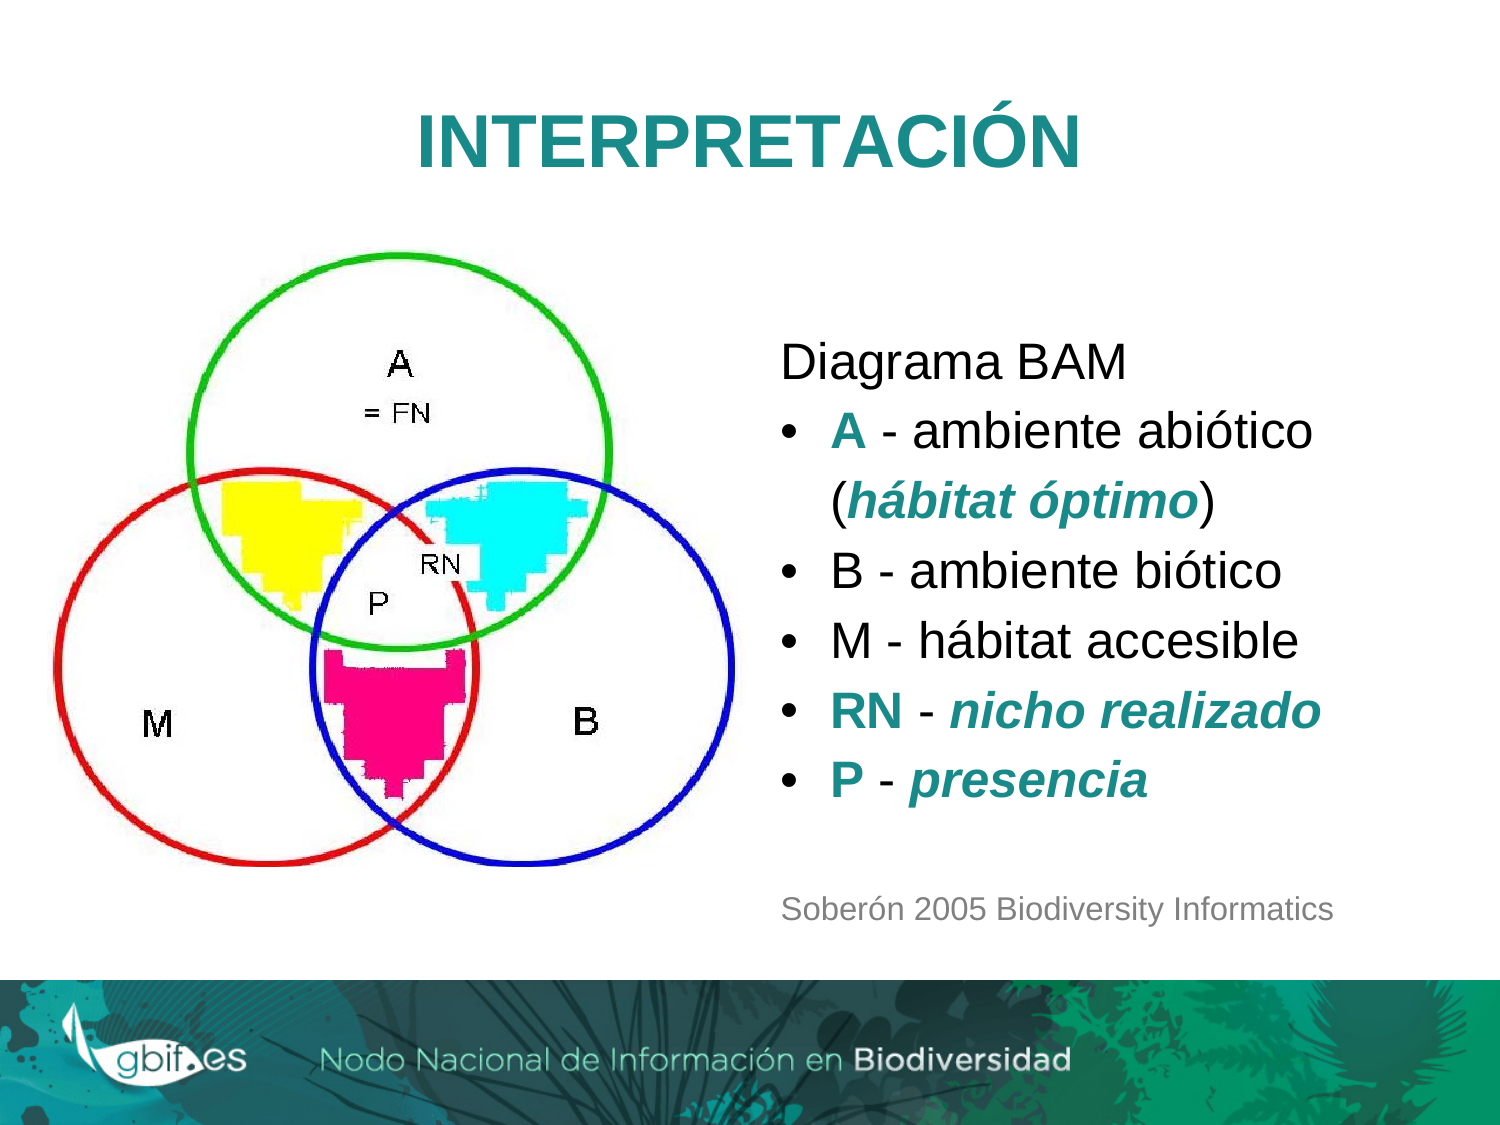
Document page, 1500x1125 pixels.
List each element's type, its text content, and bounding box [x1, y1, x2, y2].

list Diagrama BAM A - ambiente abiótico (hábitat óptimo) B - ambiente biótico M - hábitat accesible RN - nicho realizado P - presencia Soberón 2005 Biodiversity Informatics [765, 324, 1454, 938]
title INTERPRETACIÓN [112, 68, 1388, 214]
picture [47, 247, 752, 867]
picture [0, 980, 1500, 1125]
